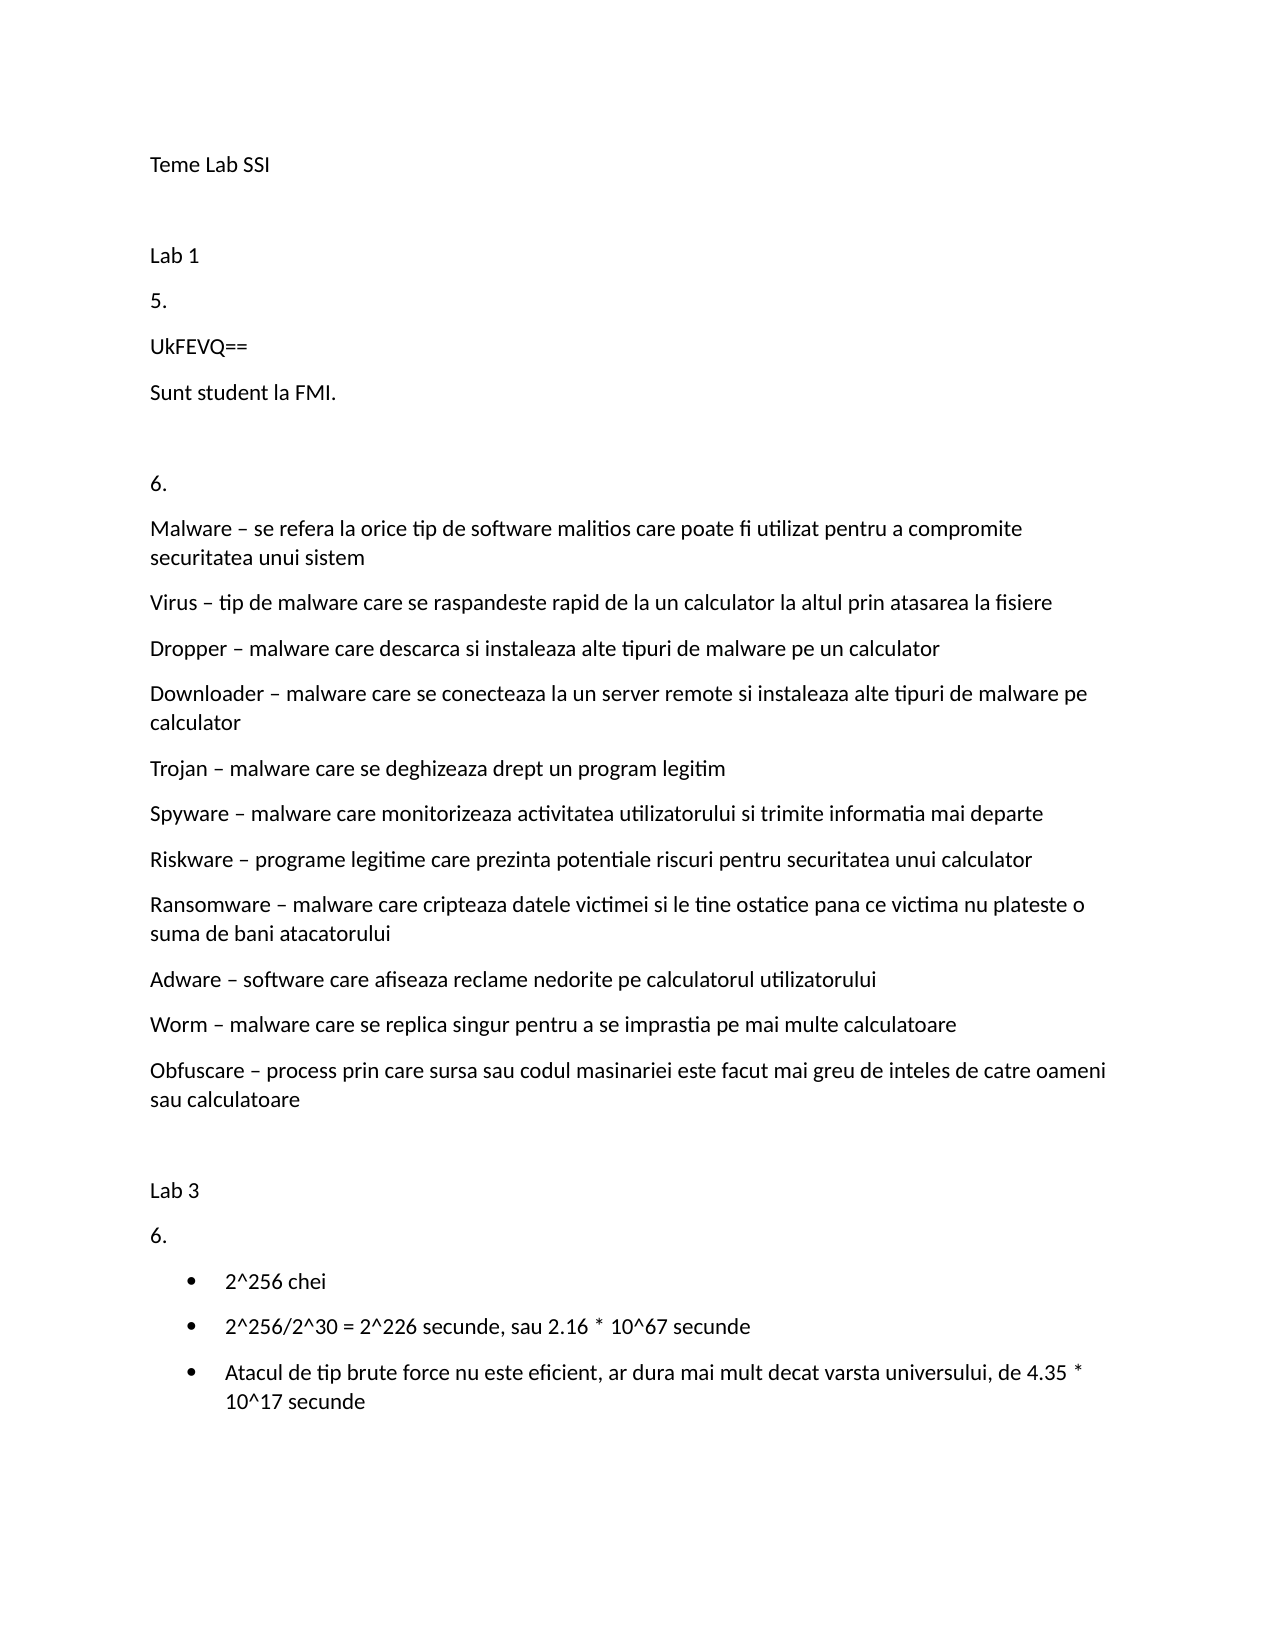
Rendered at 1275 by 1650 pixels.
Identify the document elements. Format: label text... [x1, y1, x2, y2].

text Downloader – malware care se conecteaza la un server remote si instaleaza alte tipuri de malware pe calculator [150, 679, 1125, 736]
text Worm – malware care se replica singur pentru a se imprastia pe mai multe calculatoare [150, 1010, 1125, 1038]
list Atacul de tip brute force nu este eficient, ar dura mai mult decat varsta universului, de 4.35 * 10^17 secunde [187, 1358, 1125, 1415]
text 6. [150, 469, 1125, 497]
text Teme Lab SSI [150, 150, 1125, 178]
text Ransomware – malware care cripteaza datele victimei si le tine ostatice pana ce victima nu plateste o suma de bani atacatorului [150, 891, 1125, 947]
text Lab 1 [150, 241, 1125, 269]
text Adware – software care afiseaza reclame nedorite pe calculatorul utilizatorului [150, 965, 1125, 993]
text Lab 3 [150, 1176, 1125, 1204]
text 5. [150, 287, 1125, 314]
text Riskware – programe legitime care prezinta potentiale riscuri pentru securitatea unui calculator [150, 845, 1125, 873]
text Spyware – malware care monitorizeaza activitatea utilizatorului si trimite informatia mai departe [150, 799, 1125, 827]
list 2^256 chei [187, 1267, 1125, 1295]
text Virus – tip de malware care se raspandeste rapid de la un calculator la altul prin atasarea la fisiere [150, 588, 1125, 617]
text 6. [150, 1221, 1125, 1249]
text Sunt student la FMI. [150, 378, 1125, 406]
text UkFEVQ== [150, 332, 1125, 360]
text Obfuscare – process prin care sursa sau codul masinariei este facut mai greu de inteles de catre oameni sau calculatoare [150, 1056, 1125, 1113]
list 2^256/2^30 = 2^226 secunde, sau 2.16 * 10^67 secunde [187, 1312, 1125, 1340]
text Malware – se refera la orice tip de software malitios care poate fi utilizat pentru a compromite securitatea unui sistem [150, 514, 1125, 571]
text Trojan – malware care se deghizeaza drept un program legitim [150, 754, 1125, 782]
text Dropper – malware care descarca si instaleaza alte tipuri de malware pe un calculator [150, 634, 1125, 662]
